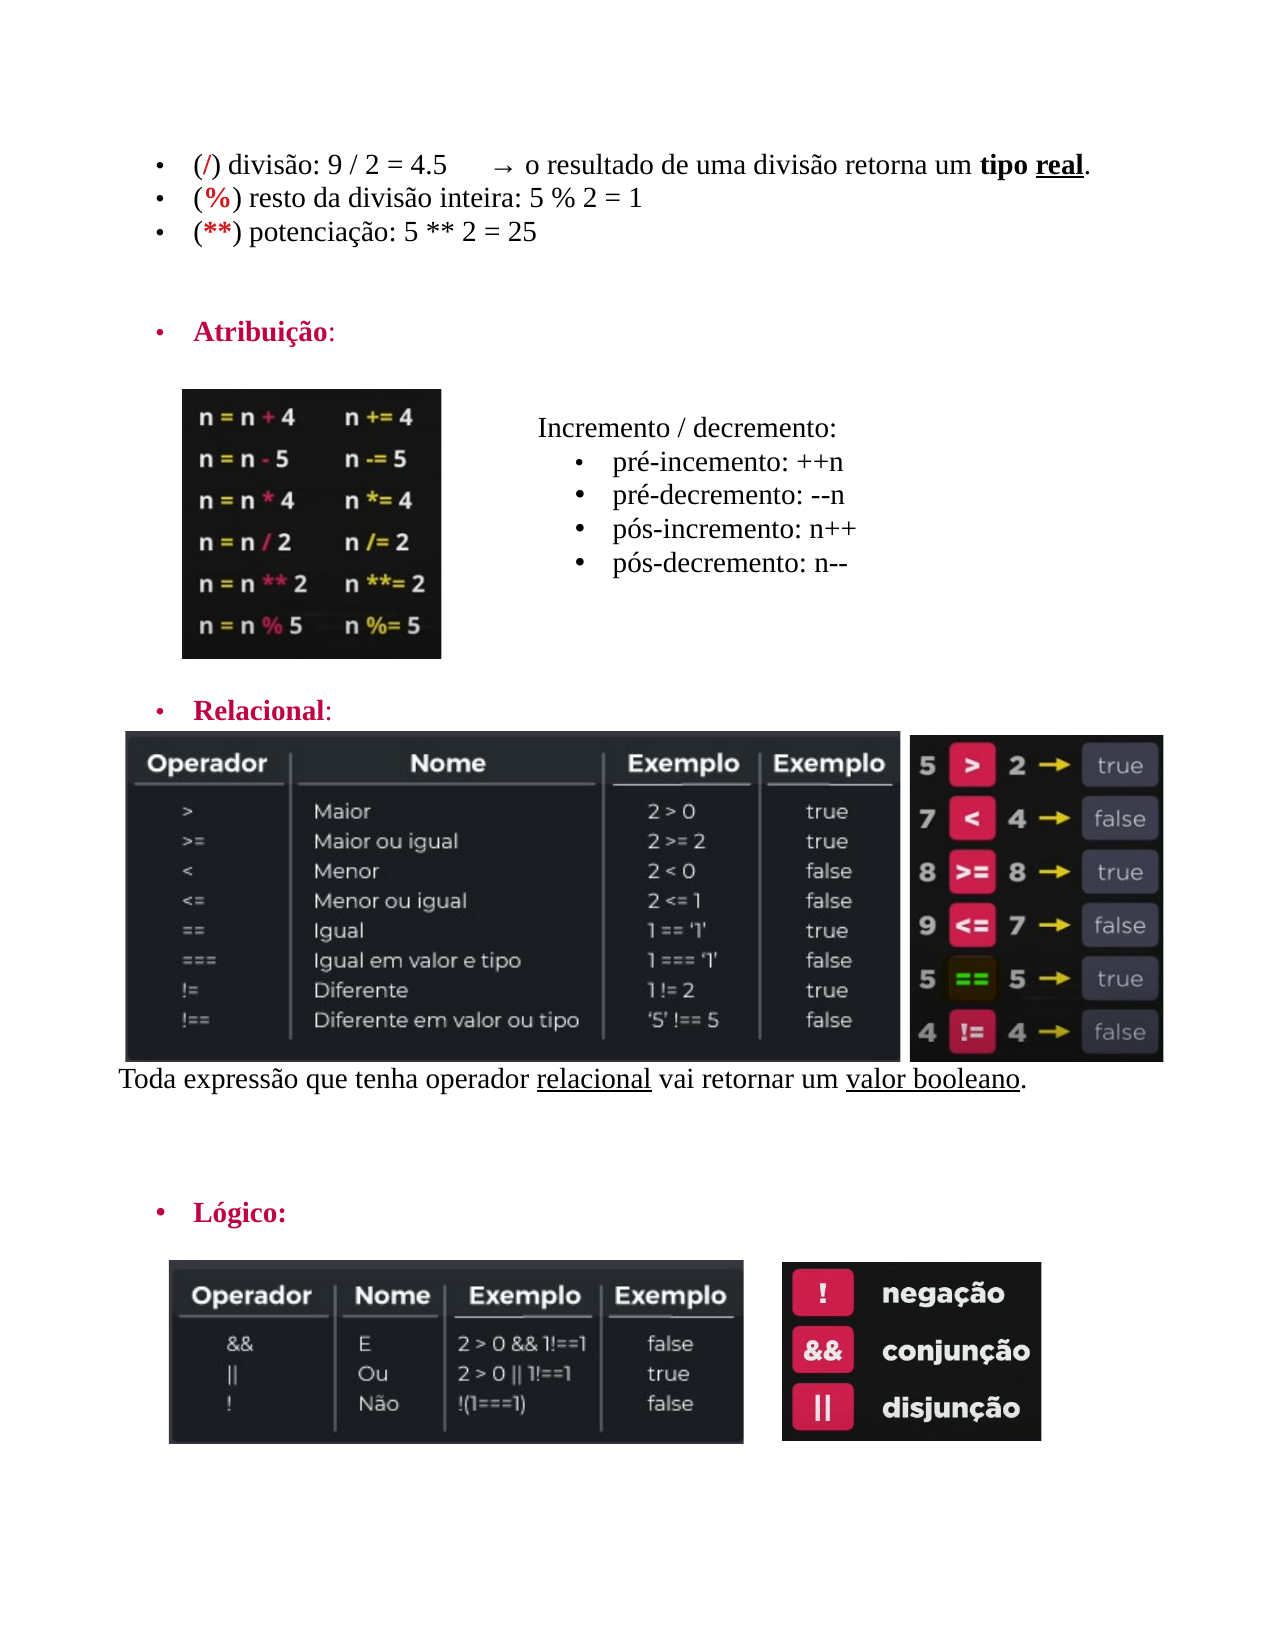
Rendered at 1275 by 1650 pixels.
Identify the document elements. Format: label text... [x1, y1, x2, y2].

list Lógico: [156, 1196, 1217, 1229]
list (%) resto da divisão inteira: 5 % 2 = 1 [156, 180, 1217, 214]
list (**) potenciação: 5 ** 2 = 25 [156, 214, 1217, 247]
list Relacional: [156, 693, 1217, 727]
list pós-decremento: n-- [575, 545, 1217, 578]
list pré-decremento: --n [575, 477, 1217, 511]
text Incremento / decremento: [537, 410, 1217, 444]
text Toda expressão que tenha operador relacional vai retornar um valor booleano. [118, 1062, 1211, 1095]
picture [182, 389, 442, 659]
picture [168, 1260, 744, 1444]
picture [782, 1262, 1042, 1441]
picture [125, 731, 901, 1062]
list pré-incemento: ++n [575, 444, 1217, 477]
list Atribuição: [156, 314, 1217, 348]
list (/) divisão: 9 / 2 = 4.5 → o resultado de uma divisão retorna um tipo real. [156, 147, 1217, 180]
picture [909, 735, 1164, 1062]
list pós-incremento: n++ [575, 511, 1217, 545]
